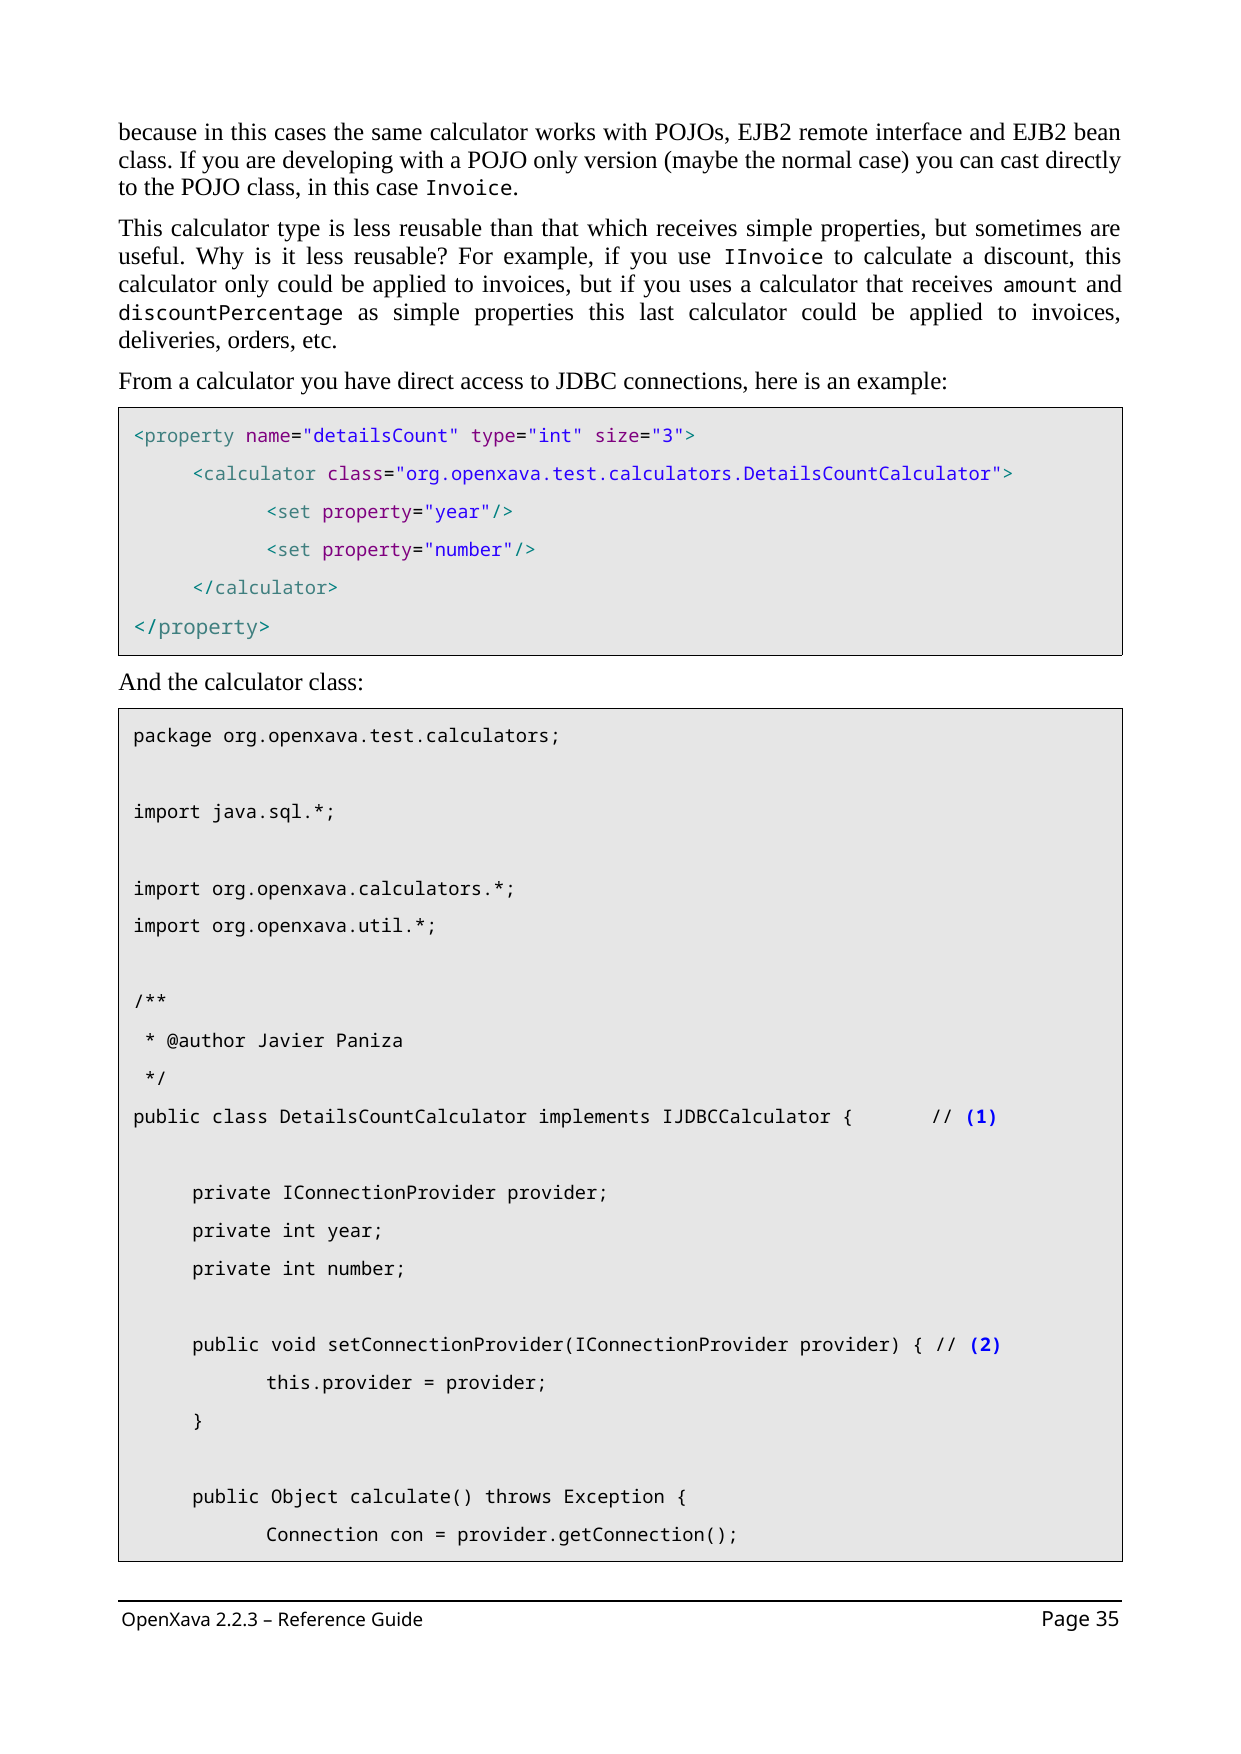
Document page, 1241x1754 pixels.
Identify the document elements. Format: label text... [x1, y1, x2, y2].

text This calculator type is less reusable than that which receives simple properties, but sometimes are useful. Why is it less reusable? For example, if you use IInvoice to calculate a discount, this calculator only could be applied to invoices, but if you uses a calculator that receives amount and discountPercentage as simple properties this last calculator could be applied to invoices, deliveries, orders, etc. [118, 214, 1122, 354]
text * @author Javier Paniza [119, 1012, 1122, 1050]
text /** [119, 974, 1122, 1012]
text </calculator> [119, 559, 1122, 597]
text private int number; [119, 1240, 1122, 1278]
text <property name="detailsCount" type="int" size="3"> [119, 408, 1122, 445]
text Connection con = provider.getConnection(); [119, 1506, 1122, 1561]
text this.provider = provider; [119, 1354, 1122, 1392]
text public Object calculate() throws Exception { [119, 1468, 1122, 1506]
text public void setConnectionProvider(IConnectionProvider provider) { // (2) [119, 1316, 1122, 1354]
text And the calculator class: [118, 668, 1122, 695]
text import org.openxava.calculators.*; [119, 860, 1122, 898]
text public class DetailsCountCalculator implements IJDBCCalculator { // (1) [119, 1088, 1122, 1126]
text import java.sql.*; [119, 784, 1122, 822]
text private IConnectionProvider provider; [119, 1164, 1122, 1202]
text because in this cases the same calculator works with POJOs, EJB2 remote interface and EJB2 bean class. If you are developing with a POJO only version (maybe the normal case) you can cast directly to the POJO class, in this case Invoice. [118, 118, 1122, 202]
text </property> [119, 597, 1122, 655]
text package org.openxava.test.calculators; [119, 709, 1122, 746]
text import org.openxava.util.*; [119, 898, 1122, 936]
text } [119, 1392, 1122, 1430]
text private int year; [119, 1202, 1122, 1240]
text <set property="year"/> [119, 483, 1122, 521]
text */ [119, 1050, 1122, 1088]
text <set property="number"/> [119, 521, 1122, 559]
text From a calculator you have direct access to JDBC connections, here is an example: [118, 367, 1122, 394]
text <calculator class="org.openxava.test.calculators.DetailsCountCalculator"> [119, 445, 1122, 483]
